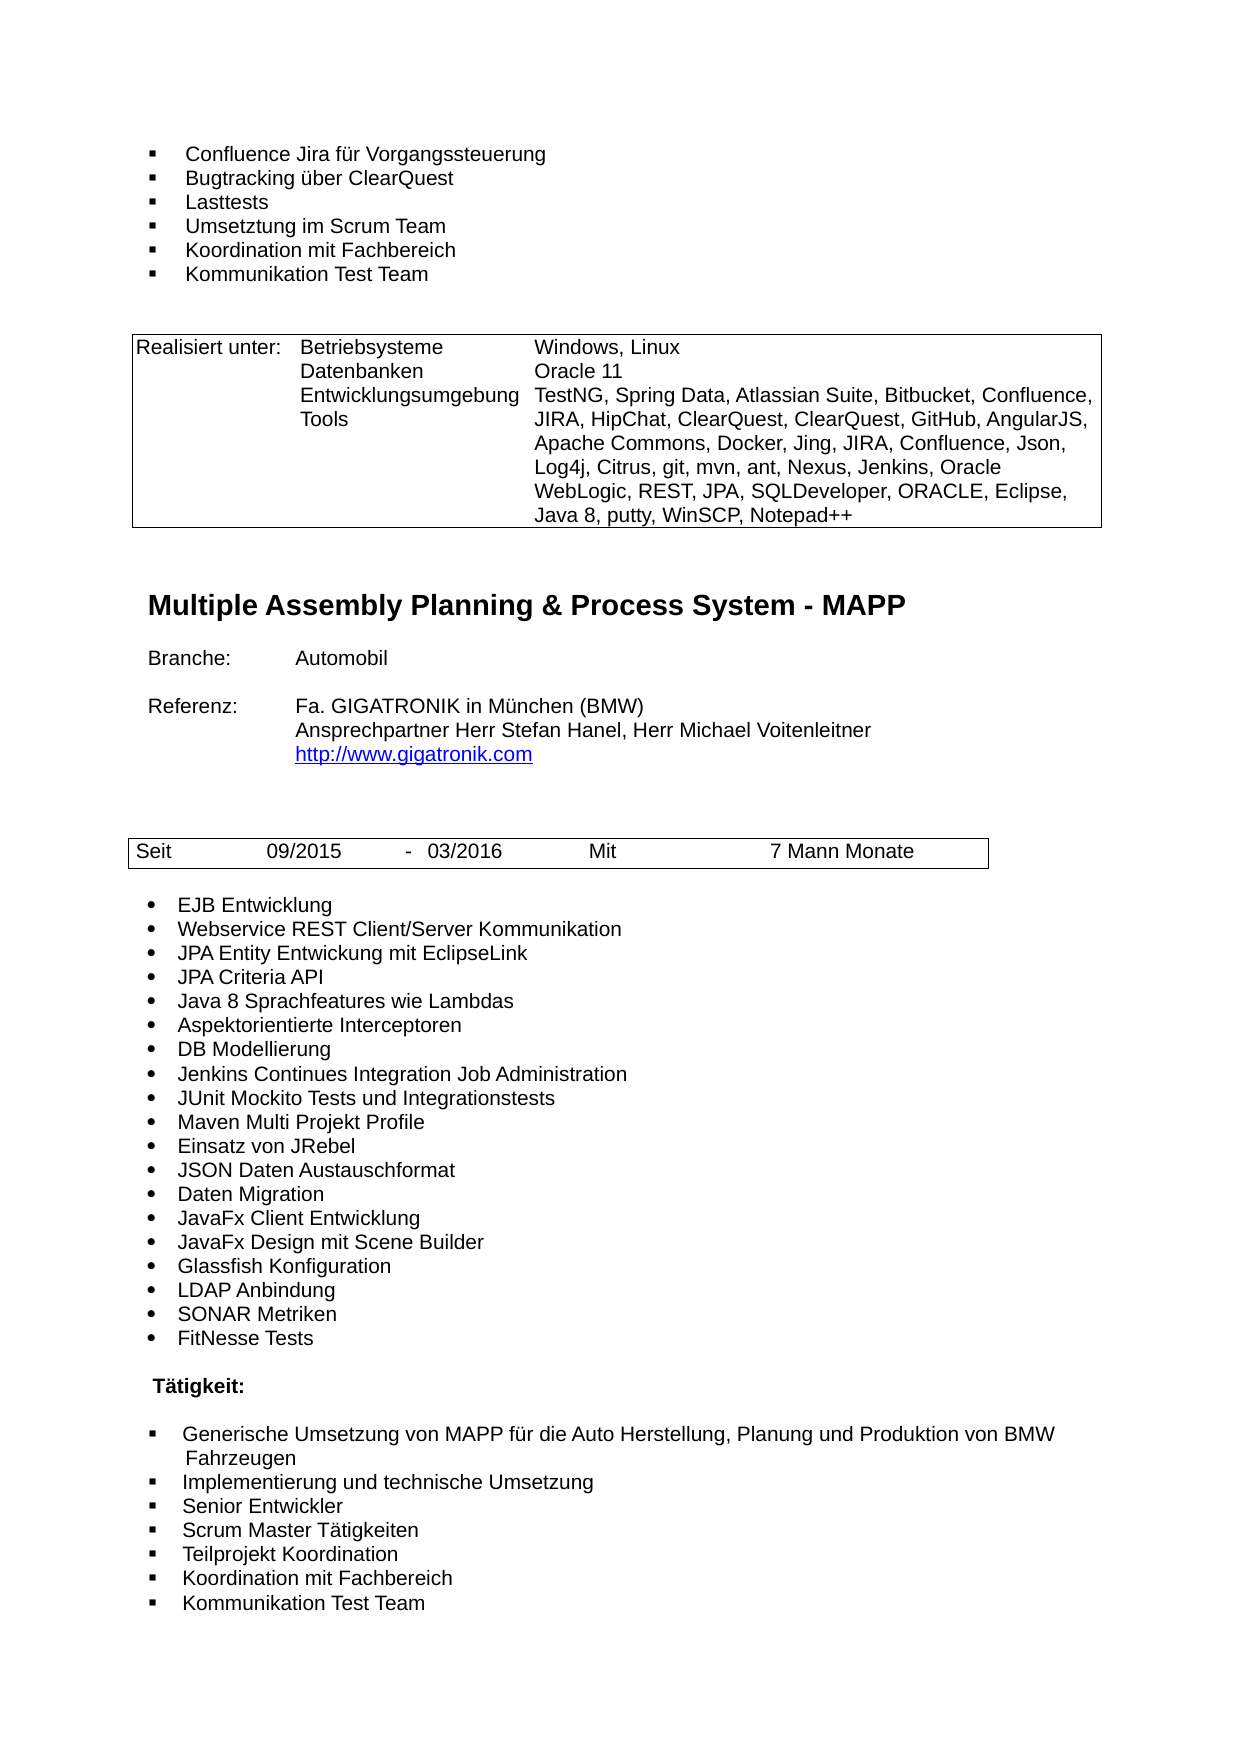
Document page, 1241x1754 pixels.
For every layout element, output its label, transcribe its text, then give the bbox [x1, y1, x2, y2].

text Referenz: Fa. GIGATRONIK in München (BMW) [148, 694, 1110, 718]
list Senior Entwickler [148, 1494, 1110, 1518]
table_header 7 Mann Monate [763, 839, 988, 868]
list Scrum Master Tätigkeiten [148, 1518, 1110, 1542]
list Maven Multi Projekt Profile [148, 1109, 1110, 1133]
list Generische Umsetzung von MAPP für die Auto Herstellung, Planung und Produktion von BMW Fahrzeugen [148, 1422, 1110, 1470]
text Ansprechpartner Herr Stefan Hanel, Herr Michael Voitenleitner [148, 718, 1110, 742]
list FitNesse Tests [148, 1326, 1110, 1350]
list JavaFx Client Entwicklung [148, 1206, 1110, 1230]
table_header 03/2016 [420, 839, 581, 868]
subtitle Multiple Assembly Planning & Process System - MAPP [148, 588, 1110, 622]
table_header Windows, Linux Oracle 11 [531, 335, 1101, 383]
table_header Seit [129, 839, 259, 868]
list JPA Entity Entwickung mit EclipseLink [148, 941, 1110, 965]
list Bugtracking über ClearQuest [148, 166, 1110, 190]
list Einsatz von JRebel [148, 1133, 1110, 1158]
table_header - [398, 839, 420, 868]
list Lasttests [148, 190, 1110, 214]
list Java 8 Sprachfeatures wie Lambdas [148, 989, 1110, 1013]
list Umsetztung im Scrum Team [148, 214, 1110, 238]
list Daten Migration [148, 1182, 1110, 1206]
list Jenkins Continues Integration Job Administration [148, 1061, 1110, 1085]
list Kommunikation Test Team [148, 1590, 1110, 1614]
list Aspektorientierte Interceptoren [148, 1013, 1110, 1037]
table_header Mit [581, 839, 762, 868]
table_header 09/2015 [259, 839, 398, 868]
list Glassfish Konfiguration [148, 1254, 1110, 1278]
list JavaFx Design mit Scene Builder [148, 1230, 1110, 1254]
list JPA Criteria API [148, 965, 1110, 989]
list SONAR Metriken [148, 1302, 1110, 1326]
table_header Betriebsysteme Datenbanken [297, 335, 531, 383]
list DB Modellierung [148, 1037, 1110, 1061]
list Webservice REST Client/Server Kommunikation [148, 917, 1110, 941]
list JSON Daten Austauschformat [148, 1158, 1110, 1182]
list Koordination mit Fachbereich [148, 1566, 1110, 1590]
list Confluence Jira für Vorgangssteuerung [148, 142, 1110, 166]
list Teilprojekt Koordination [148, 1542, 1110, 1566]
list LDAP Anbindung [148, 1278, 1110, 1302]
list EJB Entwicklung [148, 893, 1110, 917]
list Koordination mit Fachbereich [148, 238, 1110, 262]
table_cell [133, 383, 297, 527]
table_cell TestNG, Spring Data, Atlassian Suite, Bitbucket, Confluence, JIRA, HipChat, ClearQuest, ClearQuest, GitHub, AngularJS, Apache Commons, Docker, Jing, JIRA, Confluence, Json, Log4j, Citrus, git, mvn, ant, Nexus, Jenkins, Oracle WebLogic, REST, JPA, SQLDeveloper, ORACLE, Eclipse, Java 8, putty, WinSCP, Notepad++ [531, 383, 1101, 527]
text http://www.gigatronik.com [221, 742, 1110, 766]
table_cell Entwicklungsumgebung Tools [297, 383, 531, 527]
table_header Realisiert unter: [133, 335, 297, 383]
list Implementierung und technische Umsetzung [148, 1470, 1110, 1494]
list JUnit Mockito Tests und Integrationstests [148, 1085, 1110, 1109]
list Kommunikation Test Team [148, 262, 1110, 286]
text Branche: Automobil [148, 646, 1110, 670]
text Tätigkeit: [152, 1374, 1110, 1398]
